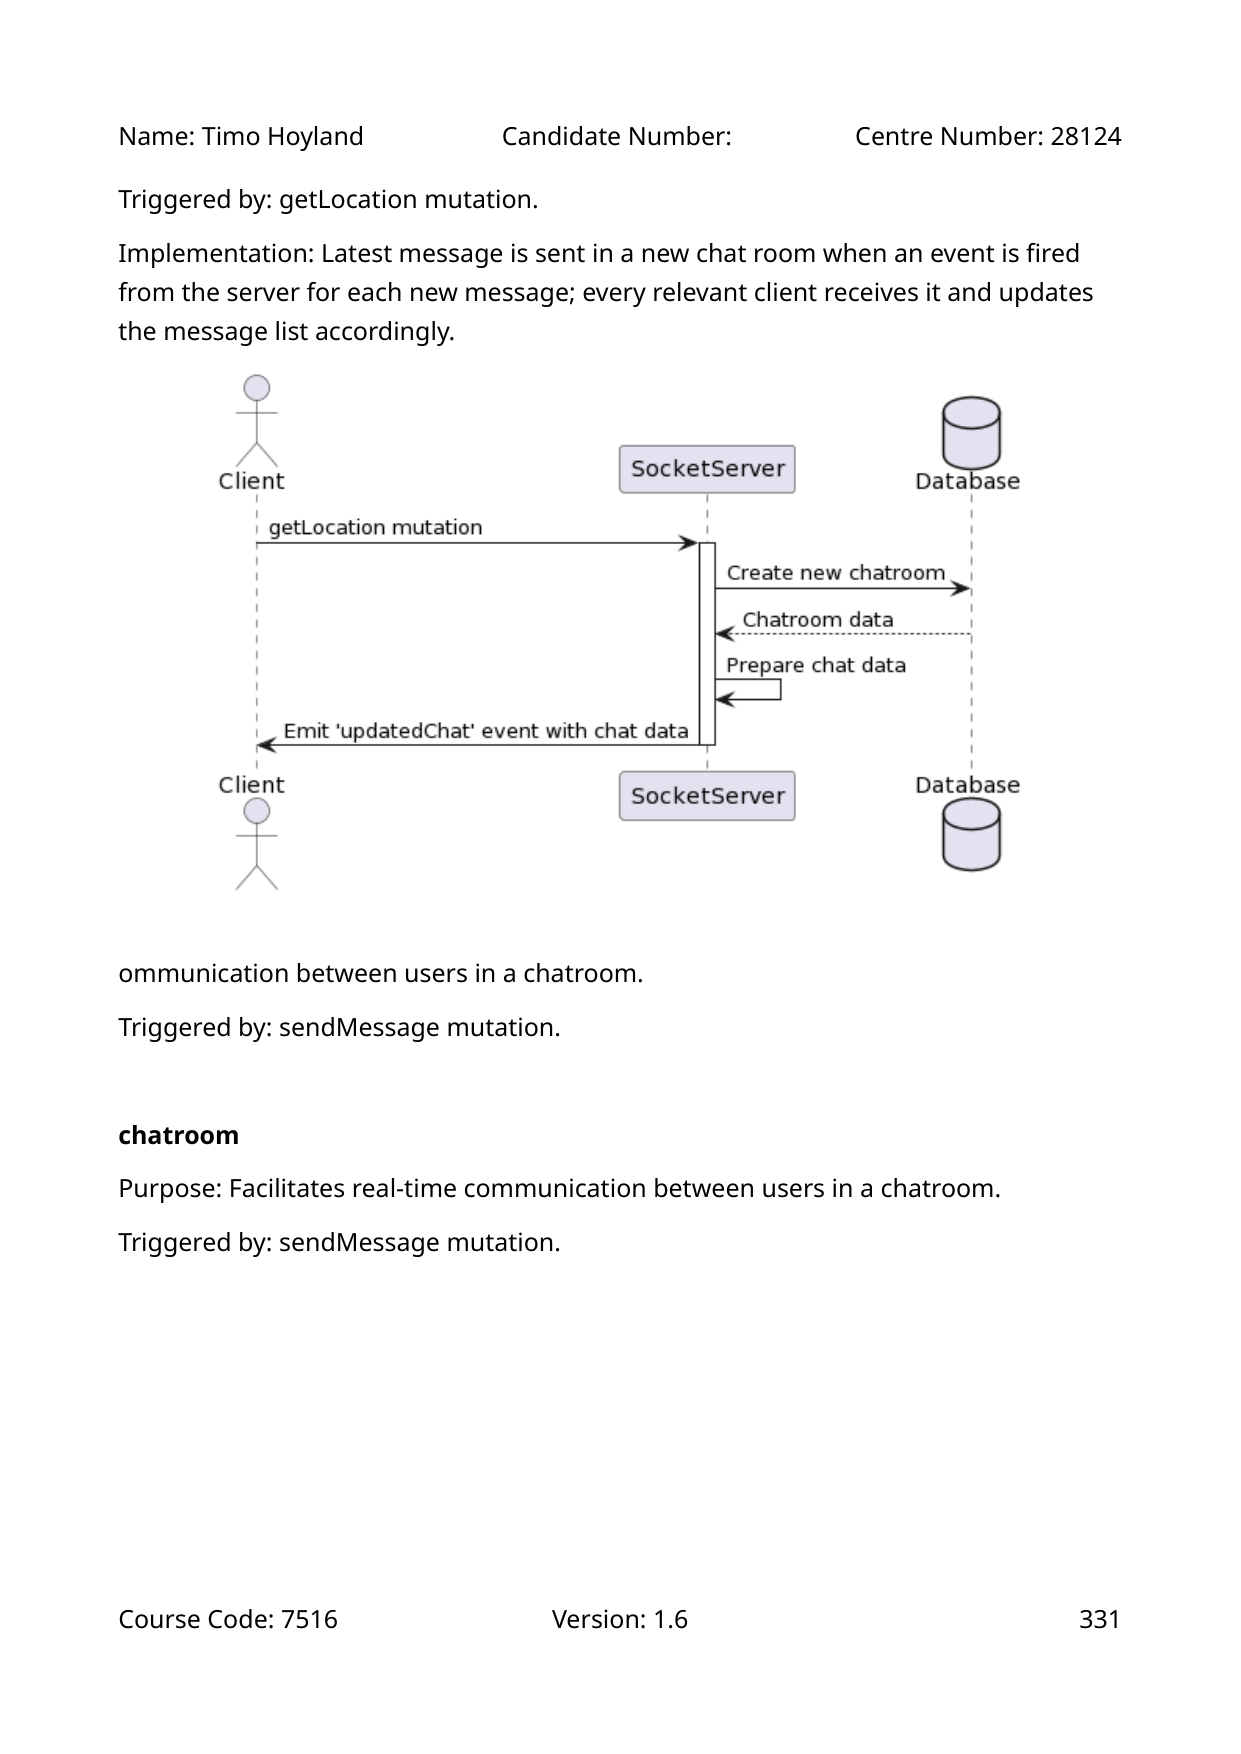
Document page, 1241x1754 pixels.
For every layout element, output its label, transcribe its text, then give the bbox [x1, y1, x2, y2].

text Purpose: Facilitates real-time communication between users in a chatroom. [118, 1171, 1122, 1205]
picture [211, 367, 1029, 898]
text Triggered by: getLocation mutation. [118, 182, 1122, 216]
text Implementation: Latest message is sent in a new chat room when an event is fired from the server for each new message; every relevant client receives it and updates the message list accordingly. [118, 235, 1122, 348]
text ommunication between users in a chatroom. [118, 956, 1122, 990]
text Triggered by: sendMessage mutation. [118, 1225, 1122, 1259]
text Triggered by: sendMessage mutation. [118, 1010, 1122, 1044]
text chatroom [118, 1117, 1122, 1151]
